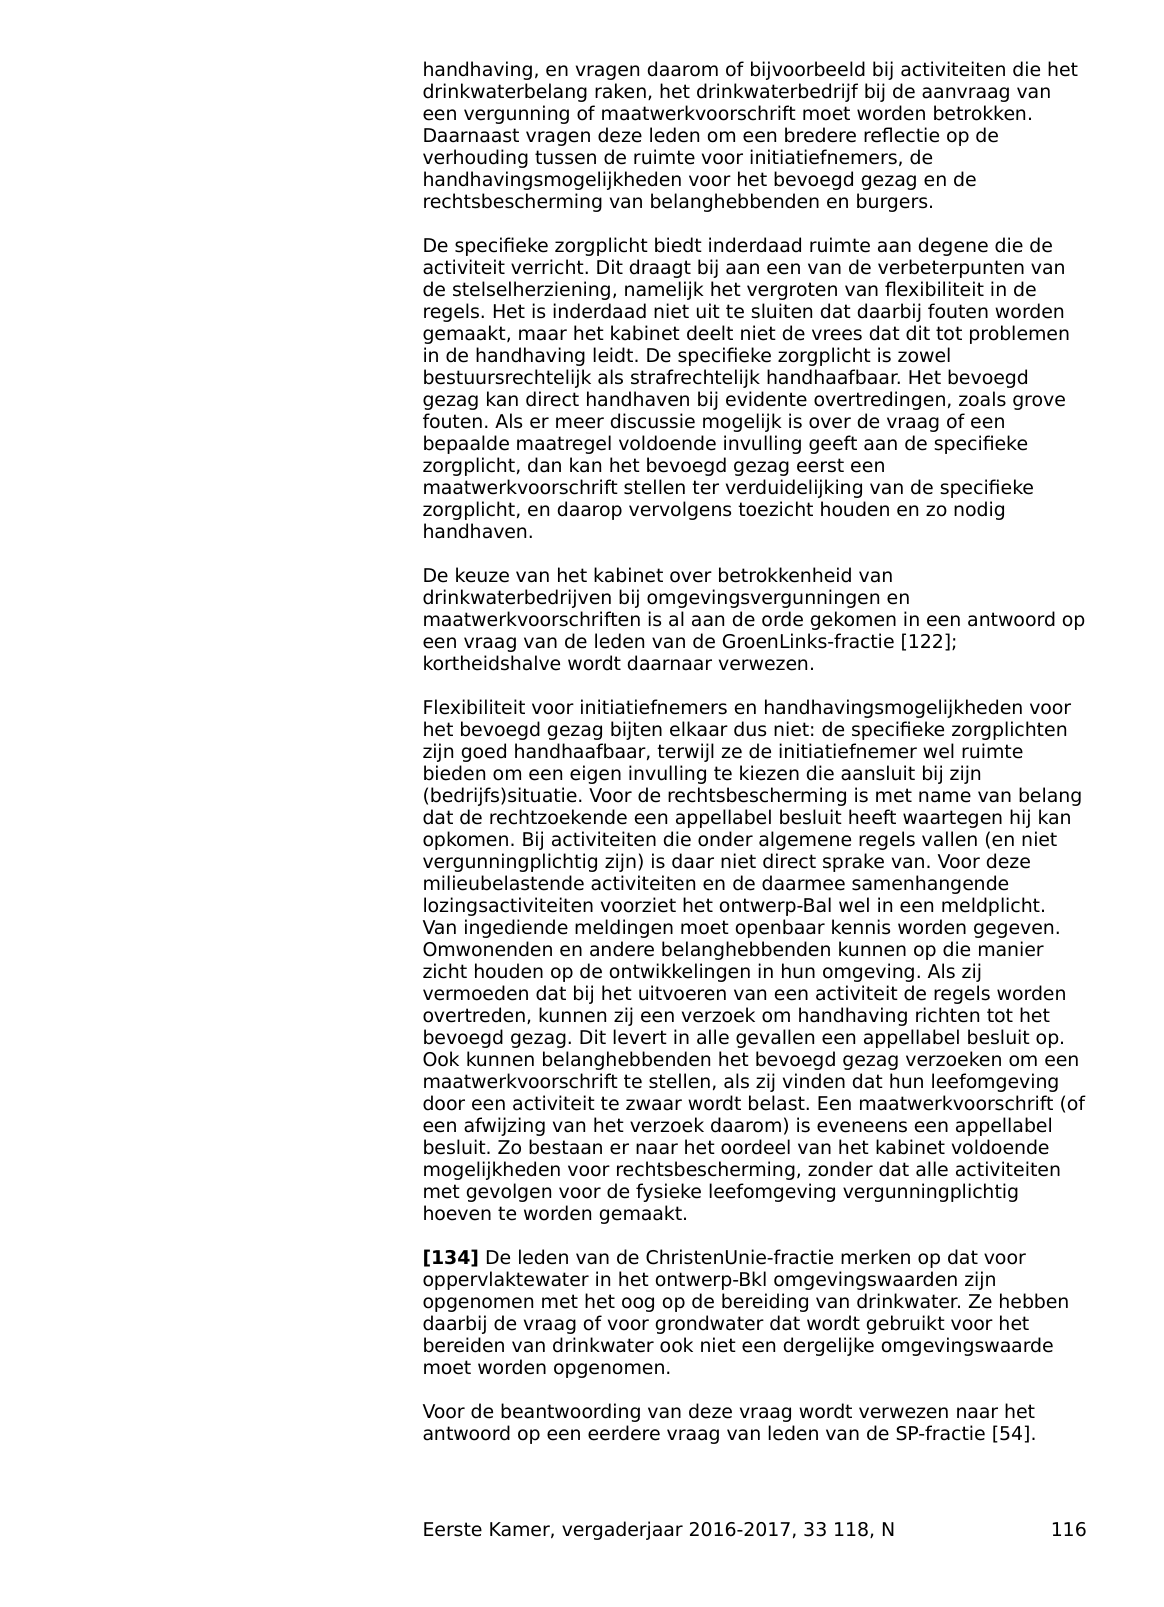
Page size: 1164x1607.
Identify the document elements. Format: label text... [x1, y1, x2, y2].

text Flexibiliteit voor initiatiefnemers en handhavingsmogelijkheden voor het bevoegd gezag bijten elkaar dus niet: de specifieke zorgplichten zijn goed handhaafbaar, terwijl ze de initiatiefnemer wel ruimte bieden om een eigen invulling te kiezen die aansluit bij zijn (bedrijfs)situatie. Voor de rechtsbescherming is met name van belang dat de rechtzoekende een appellabel besluit heeft waartegen hij kan opkomen. Bij activiteiten die onder algemene regels vallen (en niet vergunningplichtig zijn) is daar niet direct sprake van. Voor deze milieubelastende activiteiten en de daarmee samenhangende lozingsactiviteiten voorziet het ontwerp-Bal wel in een meldplicht. Van ingediende meldingen moet openbaar kennis worden gegeven. Omwonenden en andere belanghebbenden kunnen op die manier zicht houden op de ontwikkelingen in hun omgeving. Als zij vermoeden dat bij het uitvoeren van een activiteit de regels worden overtreden, kunnen zij een verzoek om handhaving richten tot het bevoegd gezag. Dit levert in alle gevallen een appellabel besluit op. Ook kunnen belanghebbenden het bevoegd gezag verzoeken om een maatwerkvoorschrift te stellen, als zij vinden dat hun leefomgeving door een activiteit te zwaar wordt belast. Een maatwerkvoorschrift (of een afwijzing van het verzoek daarom) is eveneens een appellabel besluit. Zo bestaan er naar het oordeel van het kabinet voldoende mogelijkheden voor rechtsbescherming, zonder dat alle activiteiten met gevolgen voor de fysieke leefomgeving vergunningplichtig hoeven te worden gemaakt. [422, 697, 1087, 1224]
text De keuze van het kabinet over betrokkenheid van drinkwaterbedrijven bij omgevingsvergunningen en maatwerkvoorschriften is al aan de orde gekomen in een antwoord op een vraag van de leden van de GroenLinks-fractie [122]; kortheidshalve wordt daarnaar verwezen. [422, 565, 1087, 675]
text handhaving, en vragen daarom of bijvoorbeeld bij activiteiten die het drinkwaterbelang raken, het drinkwaterbedrijf bij de aanvraag van een vergunning of maatwerkvoorschrift moet worden betrokken. Daarnaast vragen deze leden om een bredere reflectie op de verhouding tussen de ruimte voor initiatiefnemers, de handhavingsmogelijkheden voor het bevoegd gezag en de rechtsbescherming van belanghebbenden en burgers. [422, 59, 1087, 213]
text [134] De leden van de ChristenUnie-fractie merken op dat voor oppervlaktewater in het ontwerp-Bkl omgevingswaarden zijn opgenomen met het oog op de bereiding van drinkwater. Ze hebben daarbij de vraag of voor grondwater dat wordt gebruikt voor het bereiden van drinkwater ook niet een dergelijke omgevingswaarde moet worden opgenomen. [422, 1247, 1087, 1379]
text Voor de beantwoording van deze vraag wordt verwezen naar het antwoord op een eerdere vraag van leden van de SP-fractie [54]. [422, 1401, 1087, 1445]
text De specifieke zorgplicht biedt inderdaad ruimte aan degene die de activiteit verricht. Dit draagt bij aan een van de verbeterpunten van de stelselherziening, namelijk het vergroten van flexibiliteit in de regels. Het is inderdaad niet uit te sluiten dat daarbij fouten worden gemaakt, maar het kabinet deelt niet de vrees dat dit tot problemen in de handhaving leidt. De specifieke zorgplicht is zowel bestuursrechtelijk als strafrechtelijk handhaafbaar. Het bevoegd gezag kan direct handhaven bij evidente overtredingen, zoals grove fouten. Als er meer discussie mogelijk is over de vraag of een bepaalde maatregel voldoende invulling geeft aan de specifieke zorgplicht, dan kan het bevoegd gezag eerst een maatwerkvoorschrift stellen ter verduidelijking van de specifieke zorgplicht, en daarop vervolgens toezicht houden en zo nodig handhaven. [422, 235, 1087, 543]
